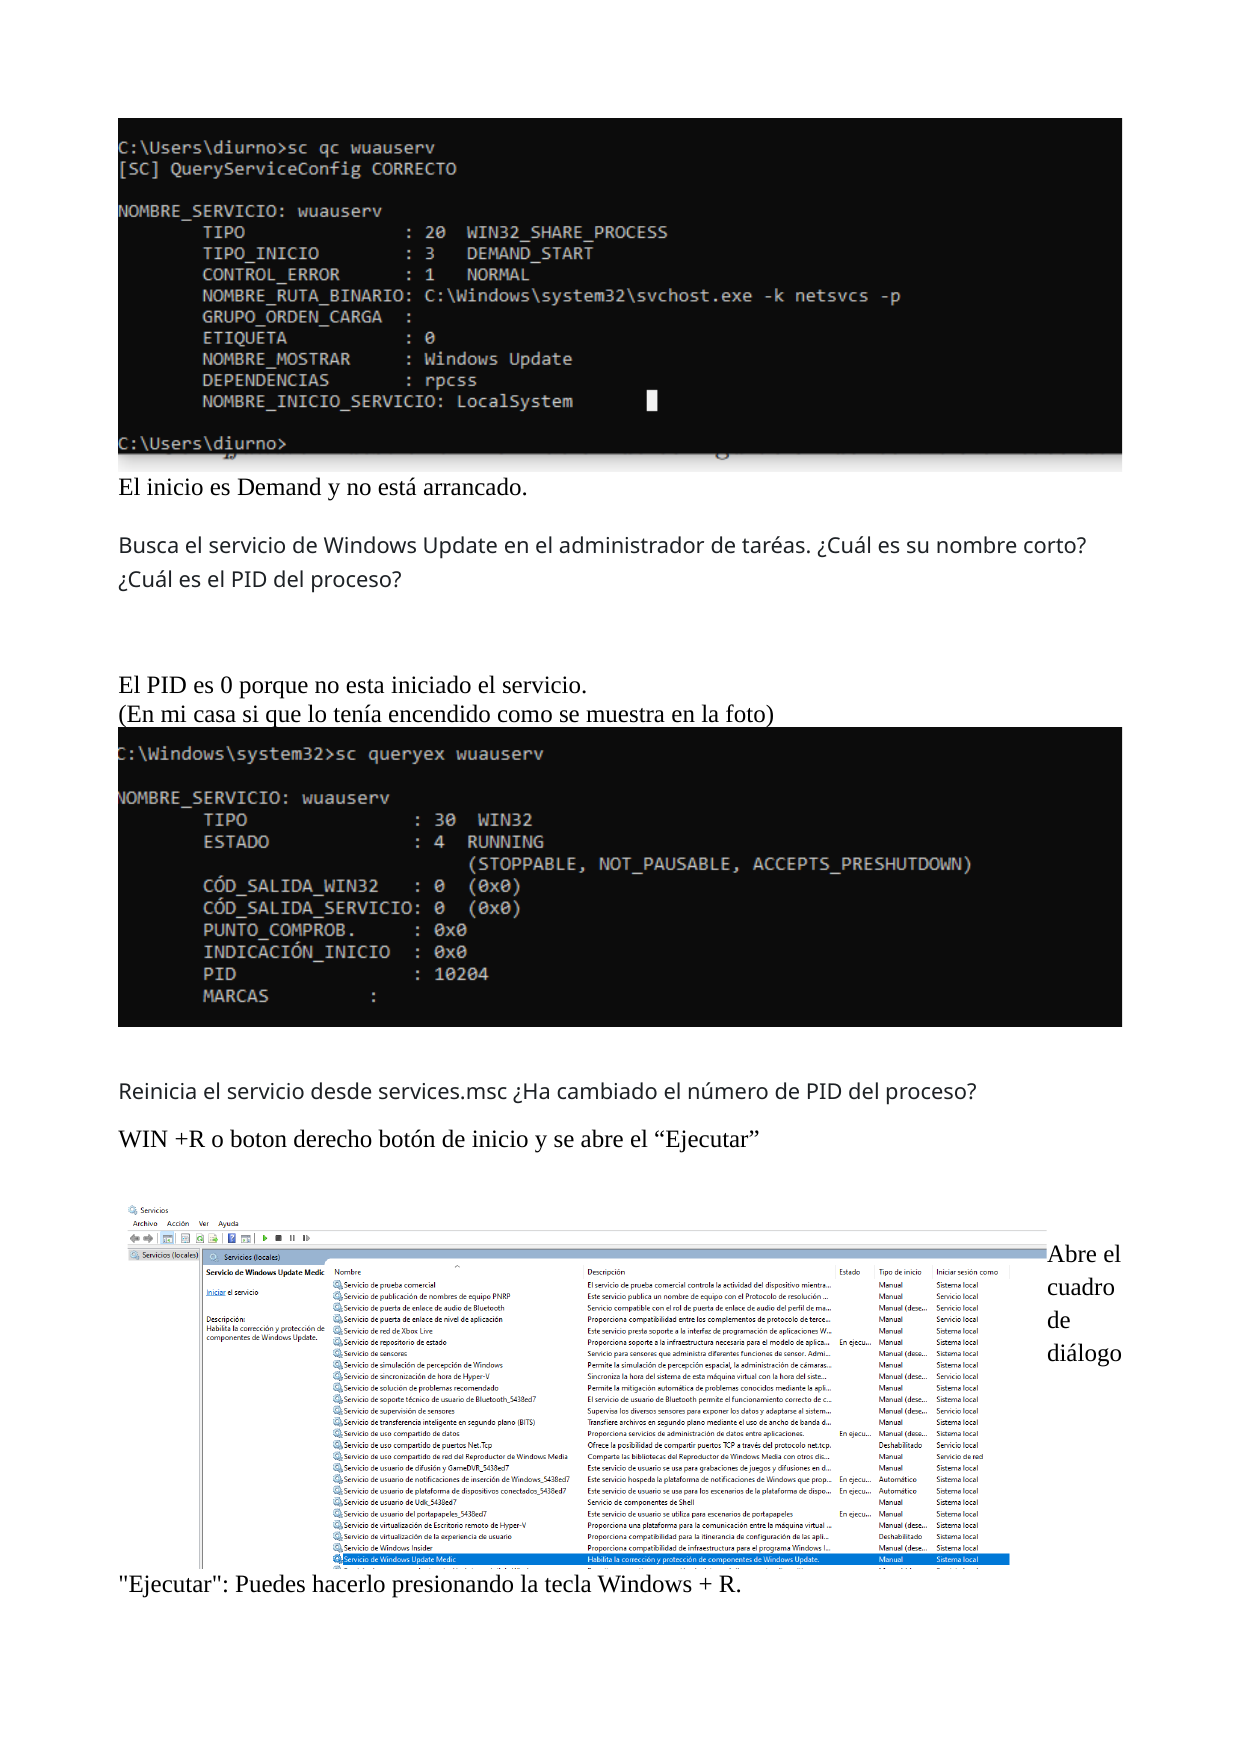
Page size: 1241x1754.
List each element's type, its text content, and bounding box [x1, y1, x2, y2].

text Busca el servicio de Windows Update en el administrador de taréas. ¿Cuál es su nombre corto? ¿Cuál es el PID del proceso? [118, 529, 1122, 593]
text Reinicia el servicio desde services.msc ¿Ha cambiado el número de PID del proceso? [118, 1076, 1122, 1105]
text WIN +R o boton derecho botón de inicio y se abre el “Ejecutar” [118, 1124, 1122, 1153]
text El PID es 0 porque no esta iniciado el servicio. (En mi casa si que lo tenía encendido como se muestra en la foto) [118, 670, 1122, 727]
text El inicio es Demand y no está arrancado. [118, 472, 1122, 501]
text Abre el cuadro de diálogo "Ejecutar": Puedes hacerlo presionando la tecla Windows + R. [118, 1239, 1122, 1598]
